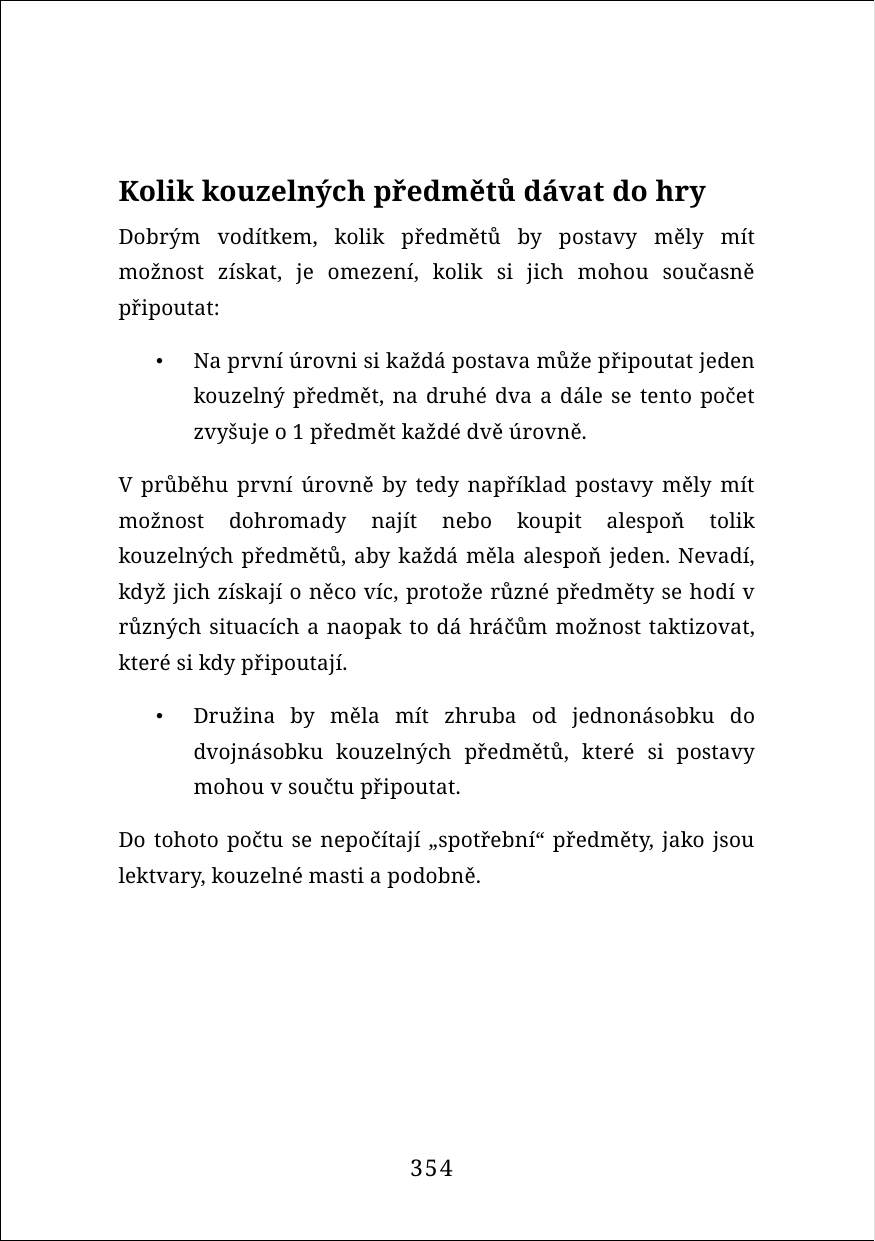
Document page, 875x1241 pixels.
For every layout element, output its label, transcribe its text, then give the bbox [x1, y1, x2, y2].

text Do tohoto počtu se nepočítají „spotřební“ předměty, jako jsou lektvary, kouzelné masti a podobně. [118, 826, 756, 889]
text Dobrým vodítkem, kolik předmětů by postavy měly mít možnost získat, je omezení, kolik si jich mohou současně připoutat: [118, 222, 756, 321]
text V průběhu první úrovně by tedy například postavy měly mít možnost dohromady najít nebo koupit alespoň tolik kouzelných předmětů, aby každá měla alespoň jeden. Nevadí, když jich získají o něco víc, protože různé předměty se hodí v různých situacích a naopak to dá hráčům možnost taktizovat, které si kdy připoutají. [118, 470, 756, 676]
subtitle Kolik kouzelných předmětů dávat do hry [118, 172, 756, 210]
list Družina by měla mít zhruba od jednonásobku do dvojnásobku kouzelných předmětů, které si postavy mohou v součtu připoutat. [156, 701, 756, 801]
list Na první úrovni si každá postava může připoutat jeden kouzelný předmět, na druhé dva a dále se tento počet zvyšuje o 1 předmět každé dvě úrovně. [156, 346, 756, 446]
